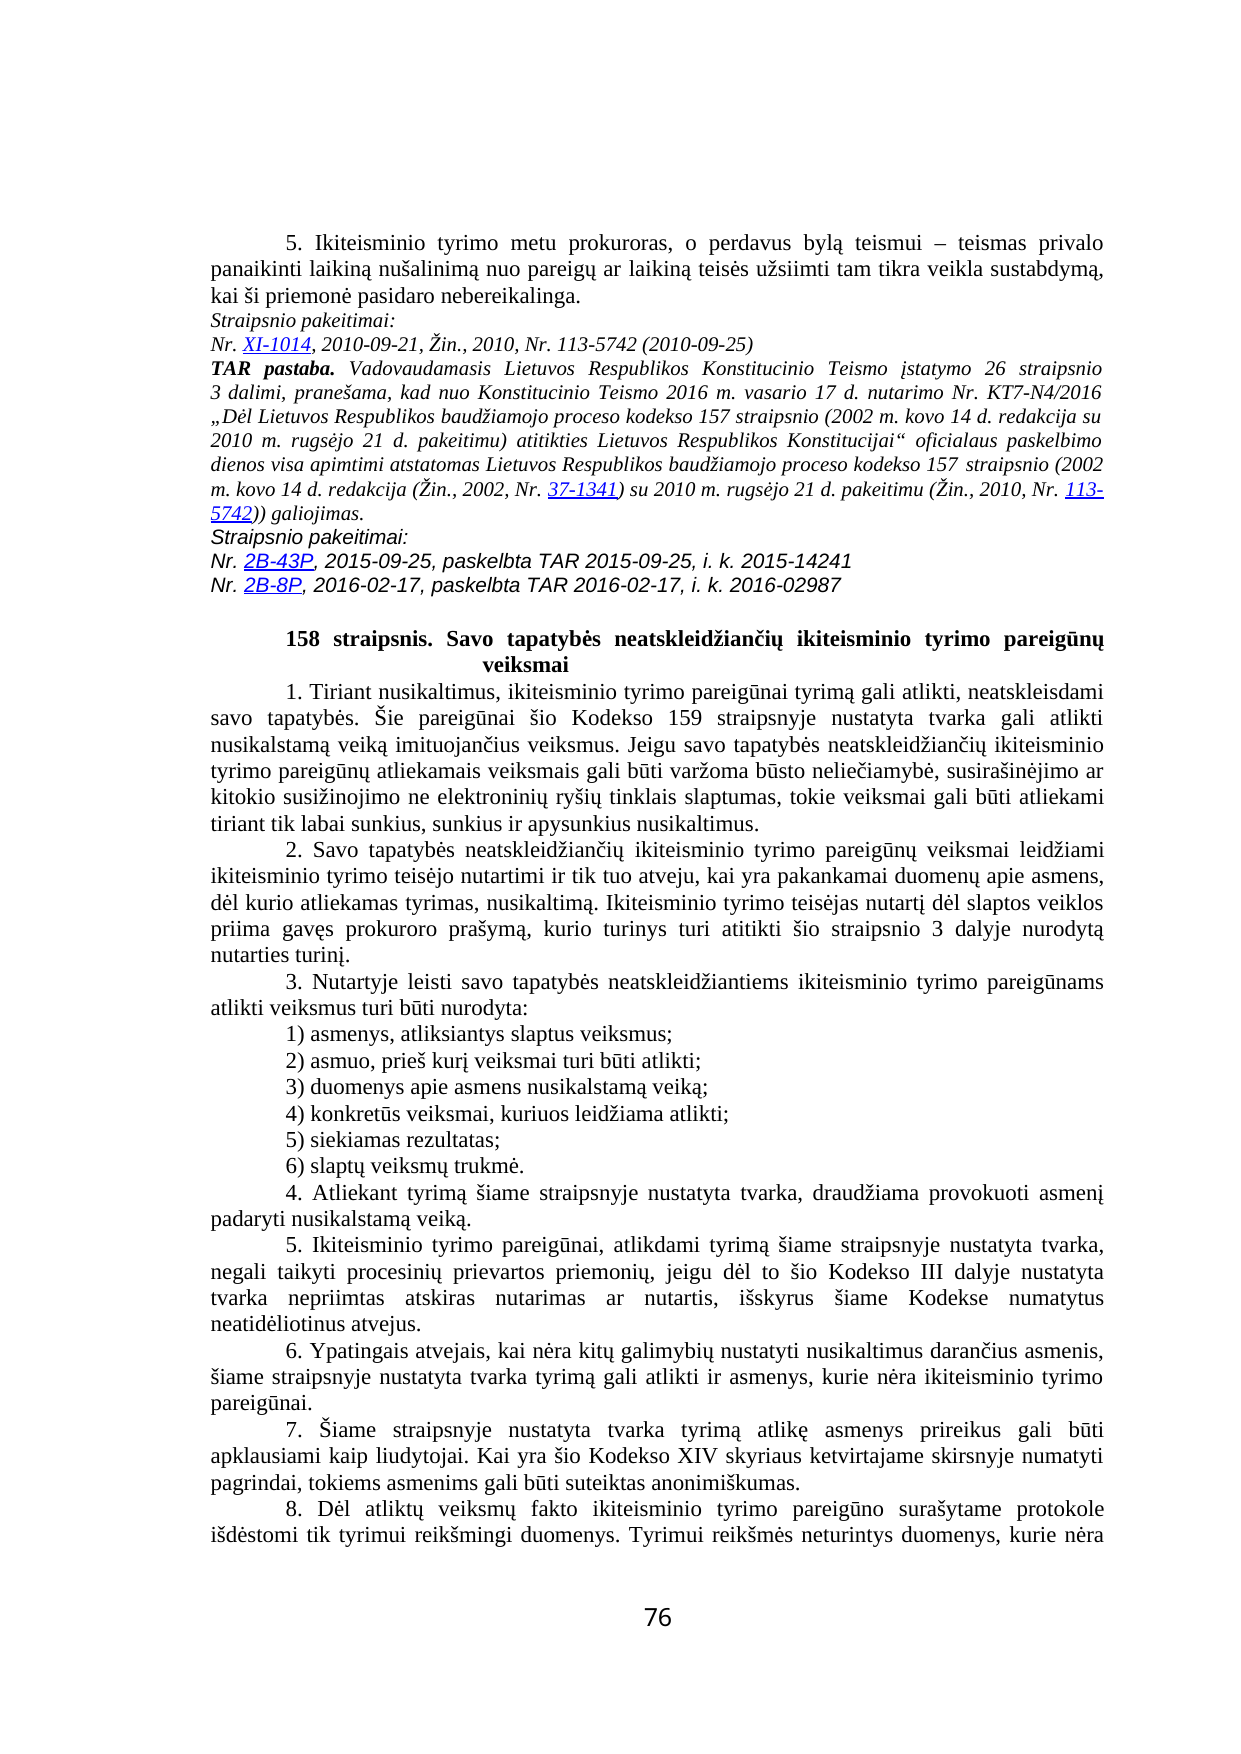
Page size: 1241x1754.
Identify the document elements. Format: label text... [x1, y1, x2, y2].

text 3) duomenys apie asmens nusikalstamą veiką; [210, 1073, 1105, 1099]
text 5. Ikiteisminio tyrimo metu prokuroras, o perdavus bylą teismui – teismas privalo panaikinti laikiną nušalinimą nuo pareigų ar laikiną teisės užsiimti tam tikra veikla sustabdymą, kai ši priemonė pasidaro nebereikalinga. [210, 229, 1105, 308]
text 8. Dėl atliktų veiksmų fakto ikiteisminio tyrimo pareigūno surašytame protokole išdėstomi tik tyrimui reikšmingi duomenys. Tyrimui reikšmės neturintys duomenys, kurie nėra [210, 1495, 1105, 1548]
text 6. Ypatingais atvejais, kai nėra kitų galimybių nustatyti nusikaltimus darančius asmenis, šiame straipsnyje nustatyta tvarka tyrimą gali atlikti ir asmenys, kurie nėra ikiteisminio tyrimo pareigūnai. [210, 1337, 1105, 1416]
text Straipsnio pakeitimai: [210, 524, 1105, 548]
text 6) slaptų veiksmų trukmė. [210, 1152, 1105, 1179]
text 7. Šiame straipsnyje nustatyta tvarka tyrimą atlikę asmenys prireikus gali būti apklausiami kaip liudytojai. Kai yra šio Kodekso XIV skyriaus ketvirtajame skirsnyje numatyti pagrindai, tokiems asmenims gali būti suteiktas anonimiškumas. [210, 1416, 1105, 1495]
text 5) siekiamas rezultatas; [210, 1126, 1105, 1152]
text 5. Ikiteisminio tyrimo pareigūnai, atlikdami tyrimą šiame straipsnyje nustatyta tvarka, negali taikyti procesinių prievartos priemonių, jeigu dėl to šio Kodekso III dalyje nustatyta tvarka nepriimtas atskiras nutarimas ar nutartis, išskyrus šiame Kodekse numatytus neatidėliotinus atvejus. [210, 1231, 1105, 1337]
text Nr. 2B-8P, 2016-02-17, paskelbta TAR 2016-02-17, i. k. 2016-02987 [210, 572, 1105, 596]
text 158 straipsnis. Savo tapatybės neatskleidžiančių ikiteisminio tyrimo pareigūnų veiksmai [285, 625, 1105, 678]
text 4. Atliekant tyrimą šiame straipsnyje nustatyta tvarka, draudžiama provokuoti asmenį padaryti nusikalstamą veiką. [210, 1179, 1105, 1231]
text 2. Savo tapatybės neatskleidžiančių ikiteisminio tyrimo pareigūnų veiksmai leidžiami ikiteisminio tyrimo teisėjo nutartimi ir tik tuo atveju, kai yra pakankamai duomenų apie asmens, dėl kurio atliekamas tyrimas, nusikaltimą. Ikiteisminio tyrimo teisėjas nutartį dėl slaptos veiklos priima gavęs prokuroro prašymą, kurio turinys turi atitikti šio straipsnio 3 dalyje nurodytą nutarties turinį. [210, 836, 1105, 968]
text 1. Tiriant nusikaltimus, ikiteisminio tyrimo pareigūnai tyrimą gali atlikti, neatskleisdami savo tapatybės. Šie pareigūnai šio Kodekso 159 straipsnyje nustatyta tvarka gali atlikti nusikalstamą veiką imituojančius veiksmus. Jeigu savo tapatybės neatskleidžiančių ikiteisminio tyrimo pareigūnų atliekamais veiksmais gali būti varžoma būsto neliečiamybė, susirašinėjimo ar kitokio susižinojimo ne elektroninių ryšių tinklais slaptumas, tokie veiksmai gali būti atliekami tiriant tik labai sunkius, sunkius ir apysunkius nusikaltimus. [210, 678, 1105, 836]
text 3. Nutartyje leisti savo tapatybės neatskleidžiantiems ikiteisminio tyrimo pareigūnams atlikti veiksmus turi būti nurodyta: [210, 968, 1105, 1021]
text Straipsnio pakeitimai: [210, 308, 1105, 332]
text 1) asmenys, atliksiantys slaptus veiksmus; [210, 1021, 1105, 1047]
text 2) asmuo, prieš kurį veiksmai turi būti atlikti; [210, 1047, 1105, 1073]
text Nr. 2B-43P, 2015-09-25, paskelbta TAR 2015-09-25, i. k. 2015-14241 [210, 548, 1105, 572]
text 4) konkretūs veiksmai, kuriuos leidžiama atlikti; [210, 1099, 1105, 1126]
text Nr. XI-1014, 2010-09-21, Žin., 2010, Nr. 113-5742 (2010-09-25) [210, 332, 1105, 356]
text TAR pastaba. Vadovaudamasis Lietuvos Respublikos Konstitucinio Teismo įstatymo 26 straipsnio 3 dalimi, pranešama, kad nuo Konstitucinio Teismo 2016 m. vasario 17 d. nutarimo Nr. KT7-N4/2016 „Dėl Lietuvos Respublikos baudžiamojo proceso kodekso 157 straipsnio (2002 m. kovo 14 d. redakcija su 2010 m. rugsėjo 21 d. pakeitimu) atitikties Lietuvos Respublikos Konstitucijai“ oficialaus paskelbimo dienos visa apimtimi atstatomas Lietuvos Respublikos baudžiamojo proceso kodekso 157 straipsnio (2002 m. kovo 14 d. redakcija (Žin., 2002, Nr. 37-1341) su 2010 m. rugsėjo 21 d. pakeitimu (Žin., 2010, Nr. 113-5742)) galiojimas. [210, 356, 1105, 524]
